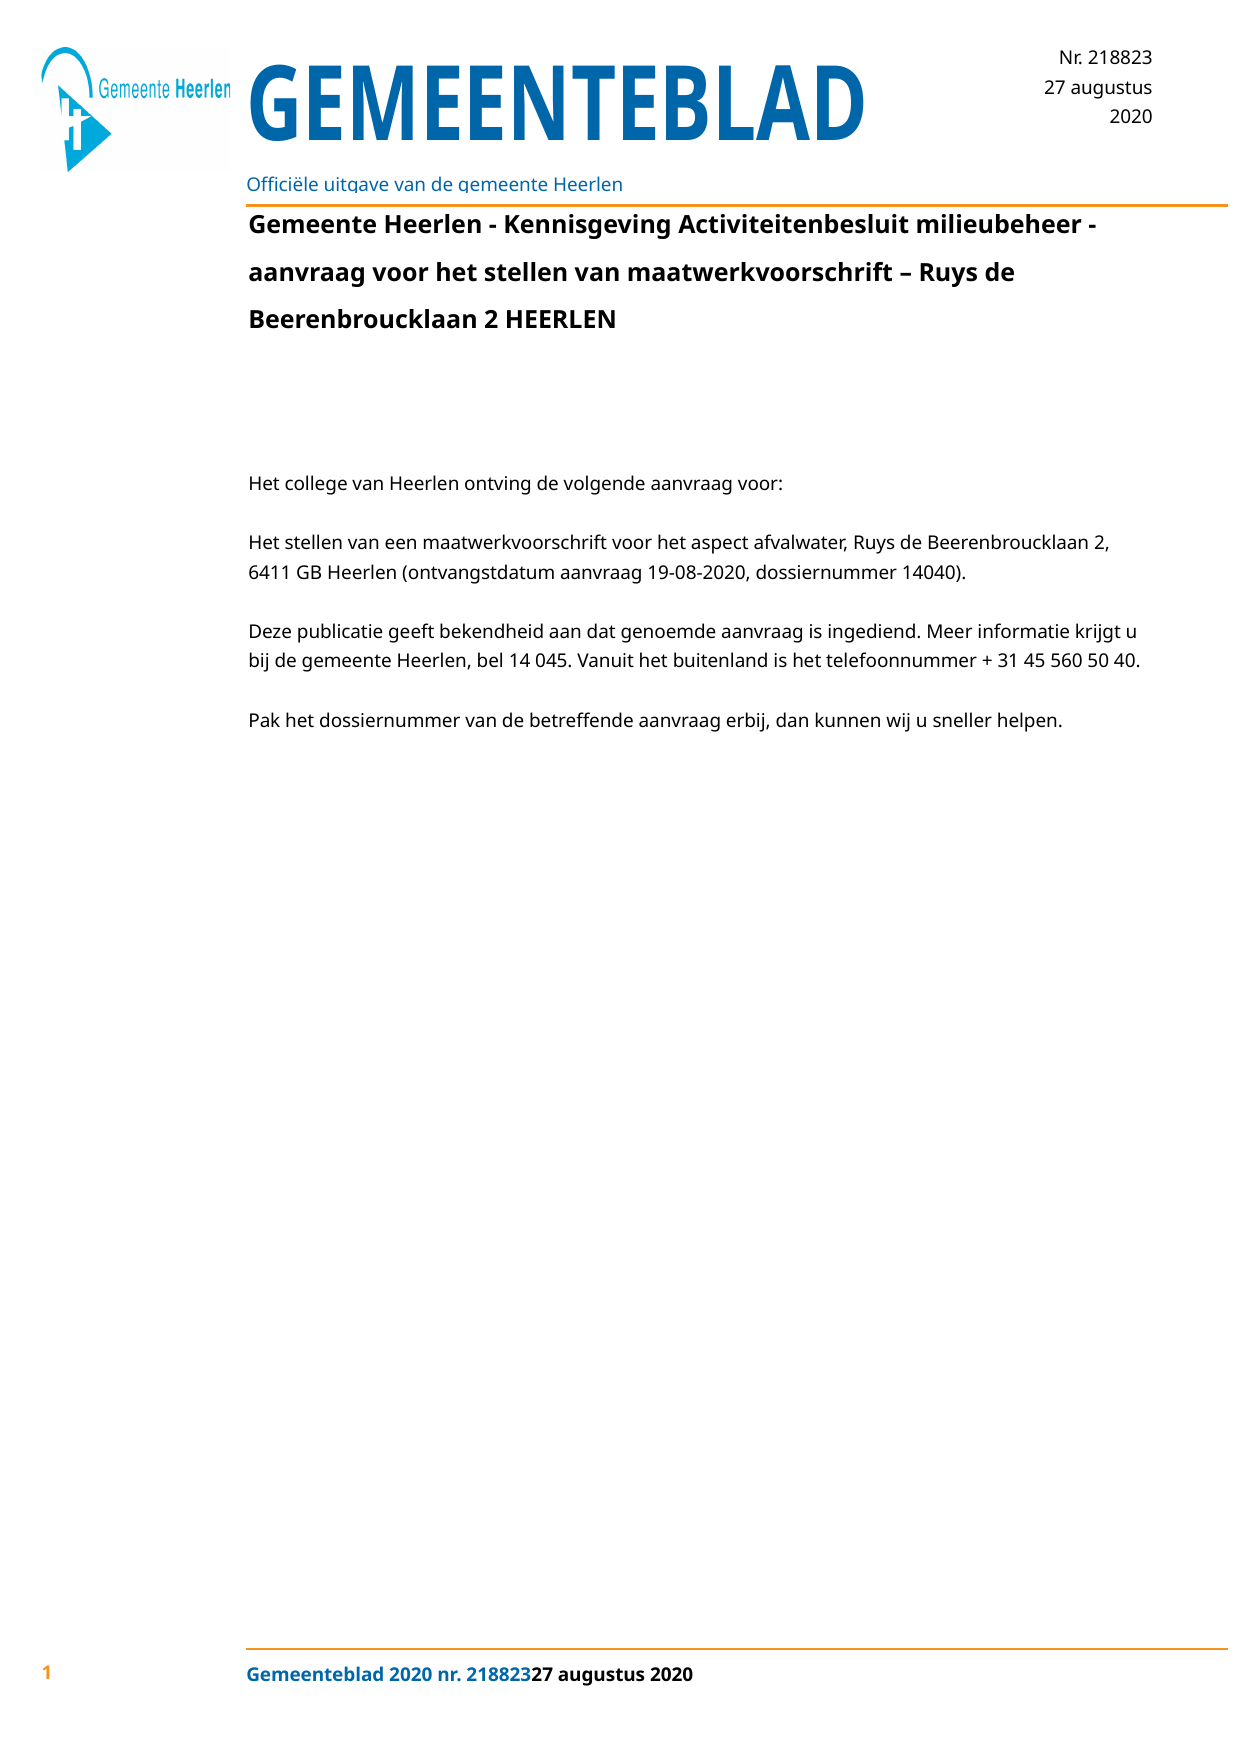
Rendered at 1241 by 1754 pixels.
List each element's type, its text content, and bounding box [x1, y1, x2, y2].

text Pak het dossiernummer van de betreffende aanvraag erbij, dan kunnen wij u sneller helpen. [248, 707, 1152, 732]
picture [41, 47, 59, 70]
text Het stellen van een maatwerkvoorschrift voor het aspect afvalwater, Ruys de Beerenbroucklaan 2, 6411 GB Heerlen (ontvangstdatum aanvraag 19-08-2020, dossiernummer 14040). [248, 529, 1152, 584]
text Het college van Heerlen ontving de volgende aanvraag voor: [248, 470, 1152, 496]
picture [41, 47, 231, 172]
text Gemeente Heerlen - Kennisgeving Activiteitenbesluit milieubeheer - aanvraag voor het stellen van maatwerkvoorschrift – Ruys de Beerenbroucklaan 2 HEERLEN [248, 207, 1152, 336]
text Deze publicatie geeft bekendheid aan dat genoemde aanvraag is ingediend. Meer informatie krijgt u bij de gemeente Heerlen, bel 14 045. Vanuit het buitenland is het telefoonnummer + 31 45 560 50 40. [248, 618, 1152, 673]
